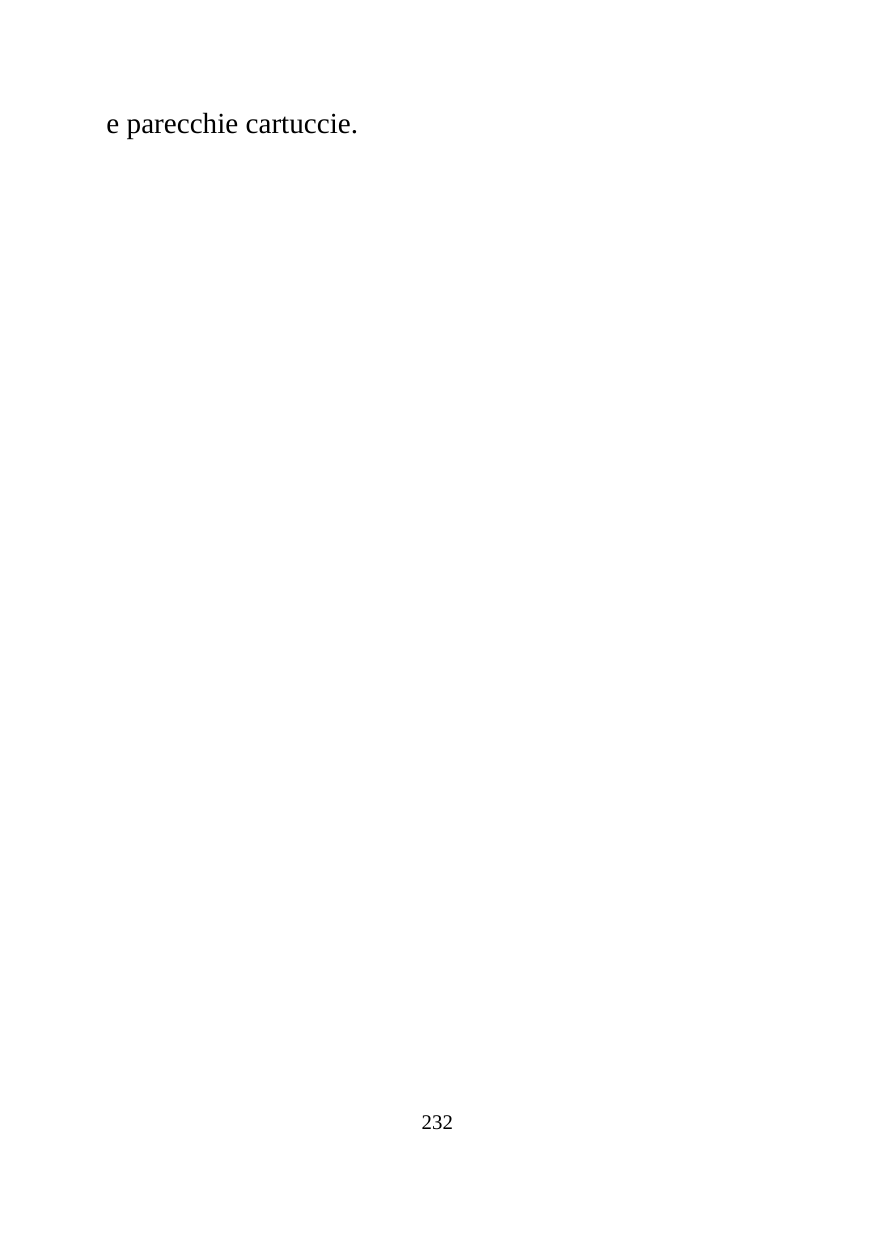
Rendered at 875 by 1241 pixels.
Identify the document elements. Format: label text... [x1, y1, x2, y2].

text e parecchie cartuccie. [106, 106, 768, 140]
